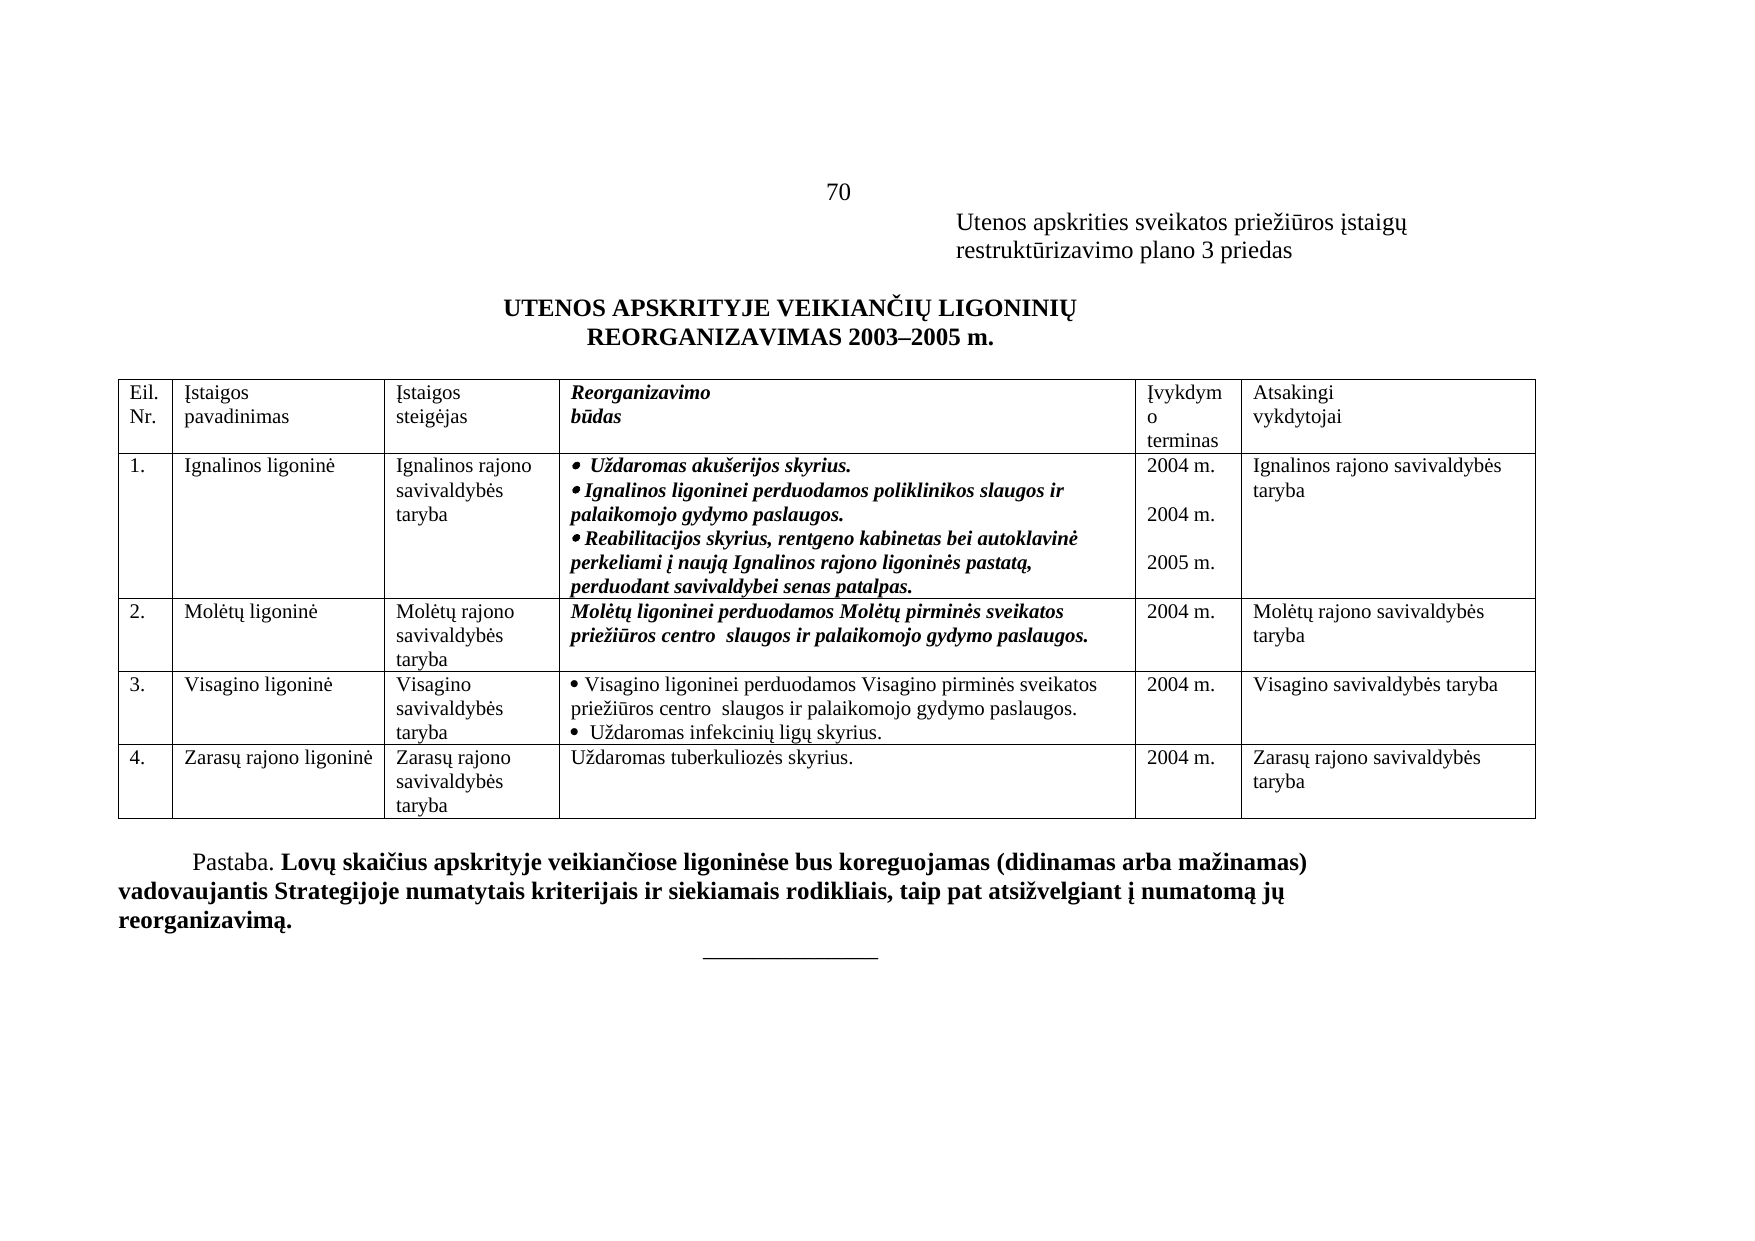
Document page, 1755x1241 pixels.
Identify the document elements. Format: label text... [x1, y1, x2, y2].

table_cell  Uždaromas akušerijos skyrius.  Ignalinos ligoninei perduodamos poliklinikos slaugos ir palaikomojo gydymo paslaugos.  Reabilitacijos skyrius, rentgeno kabinetas bei autoklavinė perkeliami į naują Ignalinos rajono ligoninės pastatą, perduodant savivaldybei senas patalpas. [560, 454, 1135, 598]
text ______________ [118, 933, 1462, 962]
table_header Atsakingi vykdytojai [1242, 380, 1535, 452]
table_cell 1. [119, 454, 172, 598]
table_cell Molėtų rajono savivaldybės taryba [1242, 599, 1535, 671]
table_cell  Visagino ligoninei perduodamos Visagino pirminės sveikatos priežiūros centro slaugos ir palaikomojo gydymo paslaugos.  Uždaromas infekcinių ligų skyrius. [560, 672, 1135, 744]
table_cell Molėtų rajono savivaldybės taryba [385, 599, 559, 671]
table_header Įstaigos steigėjas [385, 380, 559, 452]
table_cell Visagino savivaldybės taryba [1242, 672, 1535, 744]
text Pastaba. Lovų skaičius apskrityje veikiančiose ligoninėse bus koreguojamas (didinamas arba mažinamas) vadovaujantis Strategijoje numatytais kriterijais ir siekiamais rodikliais, taip pat atsižvelgiant į numatomą jų reorganizavimą. [118, 847, 1462, 933]
table_cell Visagino savivaldybės taryba [385, 672, 559, 744]
table_cell Ignalinos ligoninė [173, 454, 384, 598]
table_header Eil. Nr. [119, 380, 172, 452]
table_cell Molėtų ligoninė [173, 599, 384, 671]
table_header Reorganizavimo būdas [560, 380, 1135, 452]
text restruktūrizavimo plano 3 priedas [118, 235, 1462, 264]
table_cell Ignalinos rajono savivaldybės taryba [385, 454, 559, 598]
table_header Įvykdymo terminas [1136, 380, 1241, 452]
table_cell Uždaromas tuberkuliozės skyrius. [560, 745, 1135, 817]
table_cell Visagino ligoninė [173, 672, 384, 744]
table_cell 4. [119, 745, 172, 817]
table_cell 2. [119, 599, 172, 671]
table_cell 3. [119, 672, 172, 744]
table_cell Zarasų rajono ligoninė [173, 745, 384, 817]
table_cell Zarasų rajono savivaldybės taryba [1242, 745, 1535, 817]
table_header Įstaigos pavadinimas [173, 380, 384, 452]
table_cell Ignalinos rajono savivaldybės taryba [1242, 454, 1535, 598]
table_cell Zarasų rajono savivaldybės taryba [385, 745, 559, 817]
text REORGANIZAVIMAS 2003–2005 m. [118, 322, 1462, 350]
table_cell 2004 m. 2004 m. 2005 m. [1136, 454, 1241, 598]
text UTENOS APSKRITYJE VEIKIANČIŲ LIGONINIŲ [118, 293, 1462, 322]
table_cell Molėtų ligoninei perduodamos Molėtų pirminės sveikatos priežiūros centro slaugos ir palaikomojo gydymo paslaugos. [560, 599, 1135, 671]
table_cell 2004 m. [1136, 745, 1241, 817]
table_cell 2004 m. [1136, 599, 1241, 671]
text Utenos apskrities sveikatos priežiūros įstaigų [956, 207, 1462, 235]
table_cell 2004 m. [1136, 672, 1241, 744]
